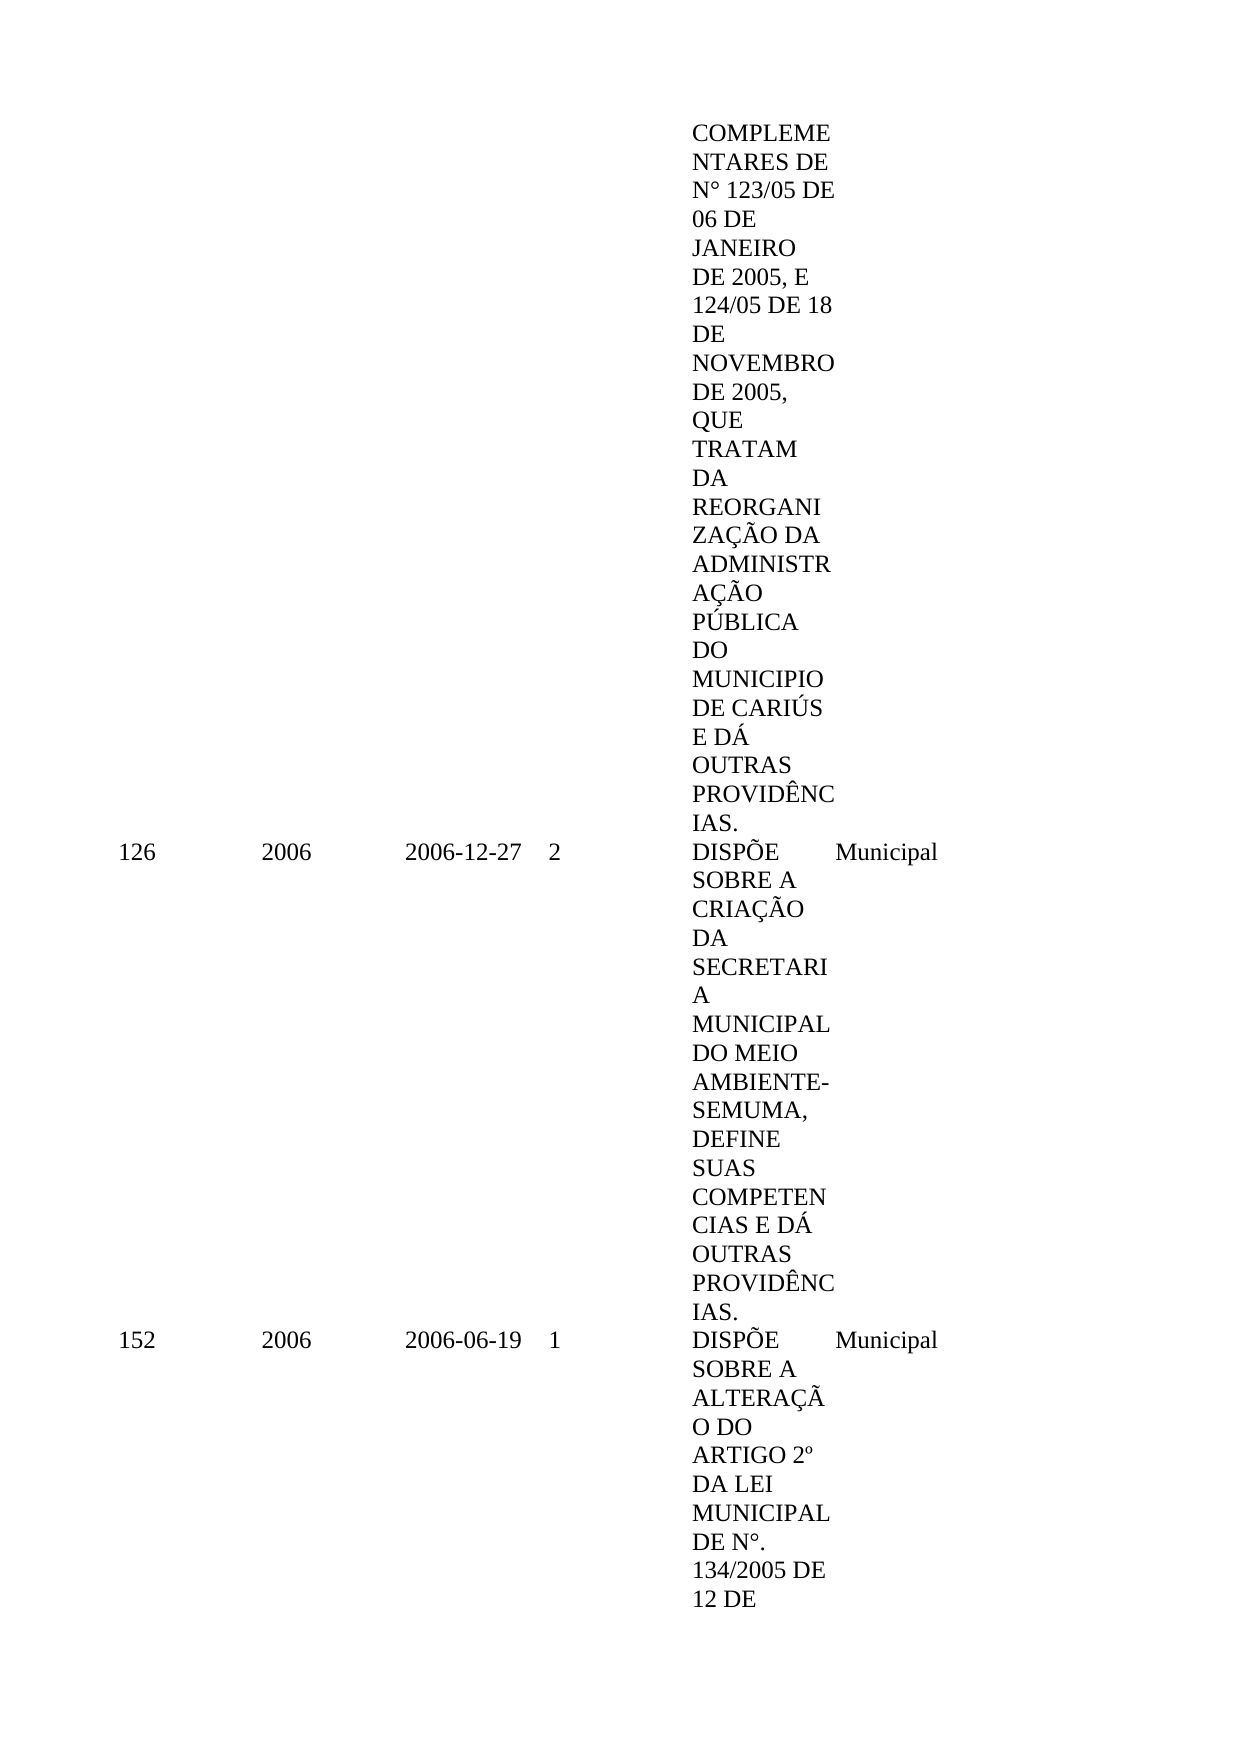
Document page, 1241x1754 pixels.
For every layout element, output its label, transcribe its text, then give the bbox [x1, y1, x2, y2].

table_cell COMPLEMENTARES DE N° 123/05 DE 06 DE JANEIRO DE 2005, E 124/05 DE 18 DE NOVEMBRO DE 2005, QUE TRATAM DA REORGANIZAÇÃO DA ADMINISTRAÇÃO PÚBLICA DO MUNICIPIO DE CARIÚS E DÁ OUTRAS PROVIDÊNCIAS. [692, 118, 835, 837]
table_cell [405, 118, 548, 837]
table_cell DISPÕE SOBRE A ALTERAÇÃO DO ARTIGO 2º DA LEI MUNICIPAL DE N°. 134/2005 DE 12 DE [692, 1326, 835, 1613]
table_cell 2006-06-19 [405, 1326, 548, 1613]
table_cell [835, 118, 979, 837]
table_cell 2 [548, 837, 692, 1326]
table_cell 1 [548, 1326, 692, 1613]
table_cell 2006-12-27 [405, 837, 548, 1326]
table_cell 2006 [261, 1326, 405, 1613]
table_cell Municipal [835, 1326, 979, 1613]
table_cell [979, 1326, 1122, 1613]
table_cell 126 [118, 837, 261, 1326]
table_cell Municipal [835, 837, 979, 1326]
table_cell [979, 837, 1122, 1326]
table_cell 2006 [261, 837, 405, 1326]
table_cell [548, 118, 692, 837]
table_cell [261, 118, 405, 837]
table_cell [979, 118, 1122, 837]
table_cell 152 [118, 1326, 261, 1613]
table_cell DISPÕE SOBRE A CRIAÇÃO DA SECRETARIA MUNICIPAL DO MEIO AMBIENTE-SEMUMA, DEFINE SUAS COMPETENCIAS E DÁ OUTRAS PROVIDÊNCIAS. [692, 837, 835, 1326]
table_cell [118, 118, 261, 837]
